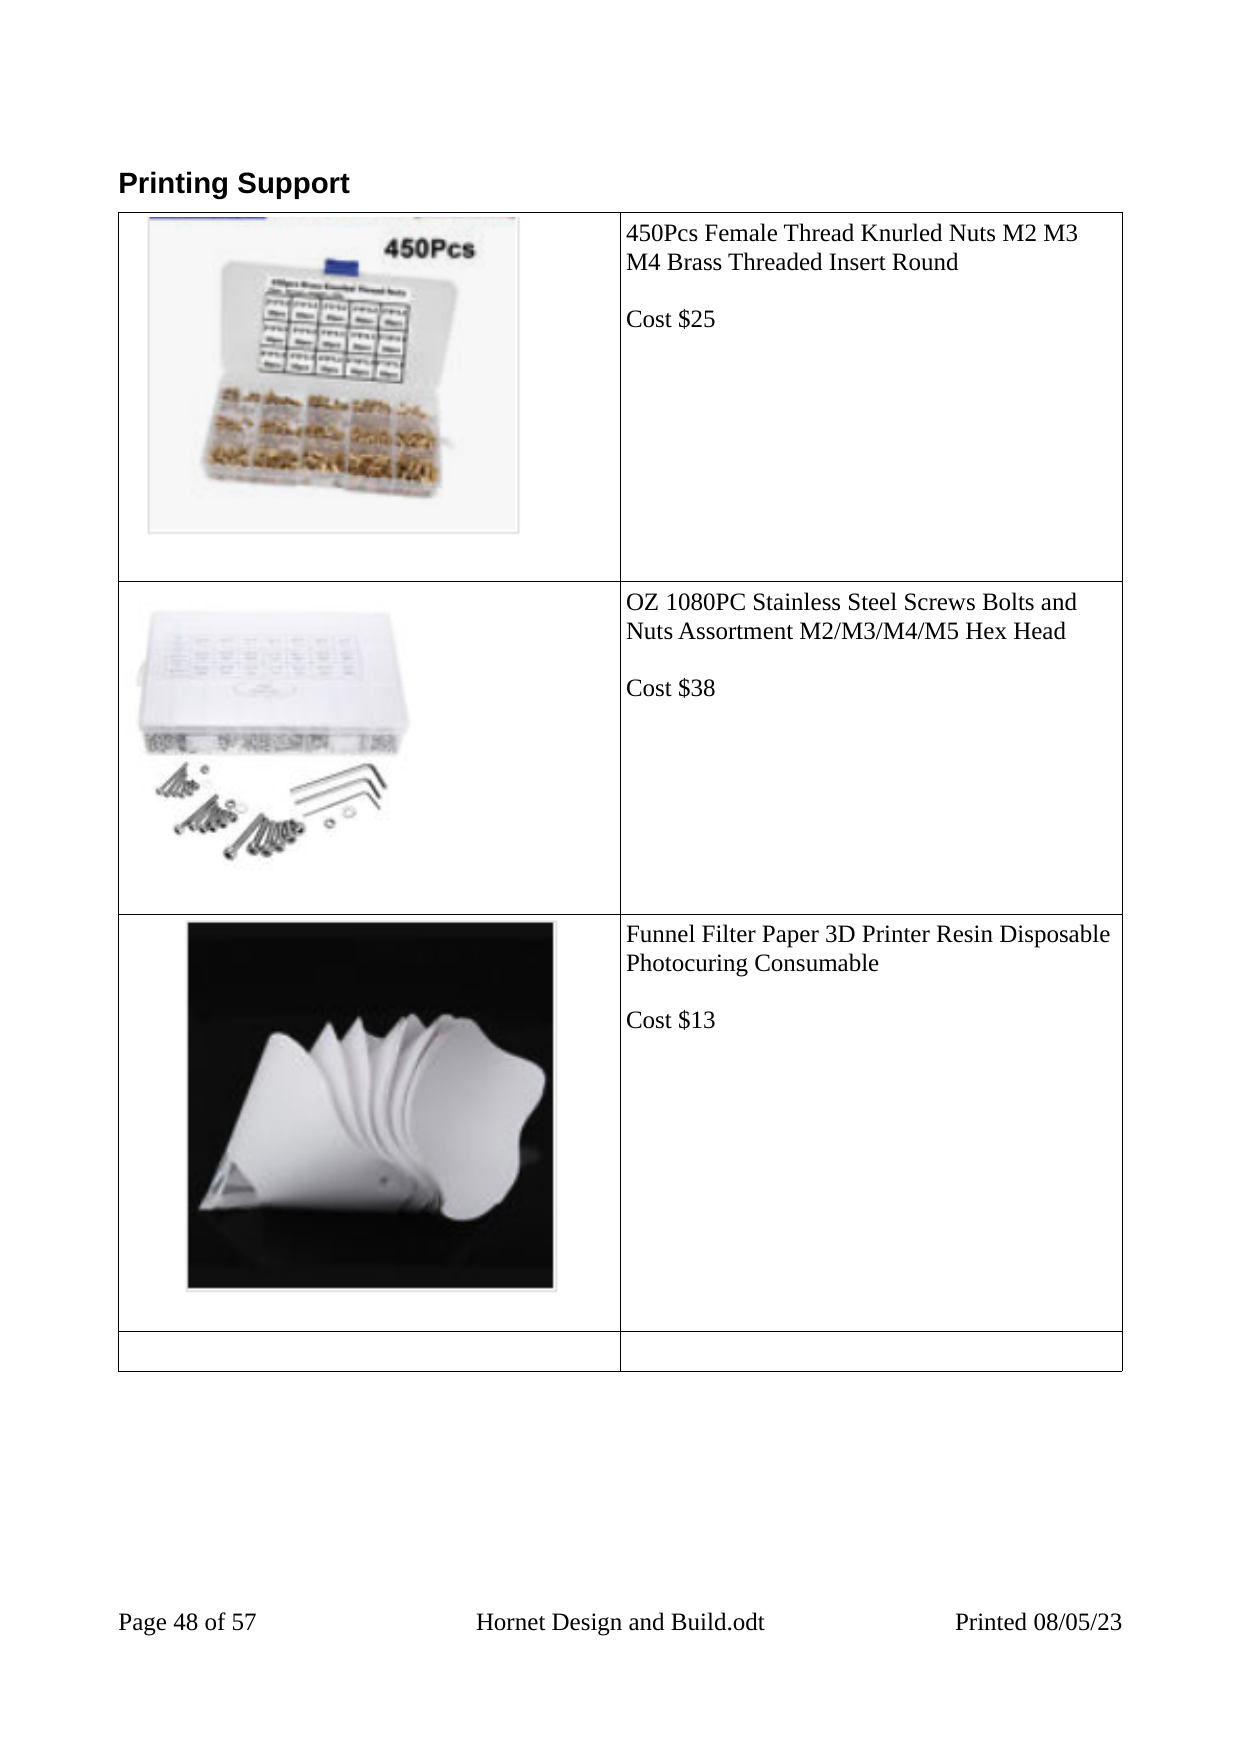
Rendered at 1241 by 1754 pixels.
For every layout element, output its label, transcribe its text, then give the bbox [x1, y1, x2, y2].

picture [123, 217, 541, 547]
table_cell [621, 1332, 1122, 1371]
table_cell [119, 915, 620, 1331]
table_cell Funnel Filter Paper 3D Printer Resin Disposable Photocuring Consumable Cost $13 [621, 915, 1122, 1331]
table_header [119, 213, 620, 581]
picture [176, 919, 562, 1297]
table_cell OZ 1080PC Stainless Steel Screws Bolts and Nuts Assortment M2/M3/M4/M5 Hex Head Cost $38 [621, 582, 1122, 913]
table_cell [119, 582, 620, 913]
picture [123, 587, 416, 879]
table_header 450Pcs Female Thread Knurled Nuts M2 M3 M4 Brass Threaded Insert Round Cost $25 [621, 213, 1122, 581]
table_cell [119, 1332, 620, 1371]
subtitle Printing Support [118, 166, 1122, 199]
